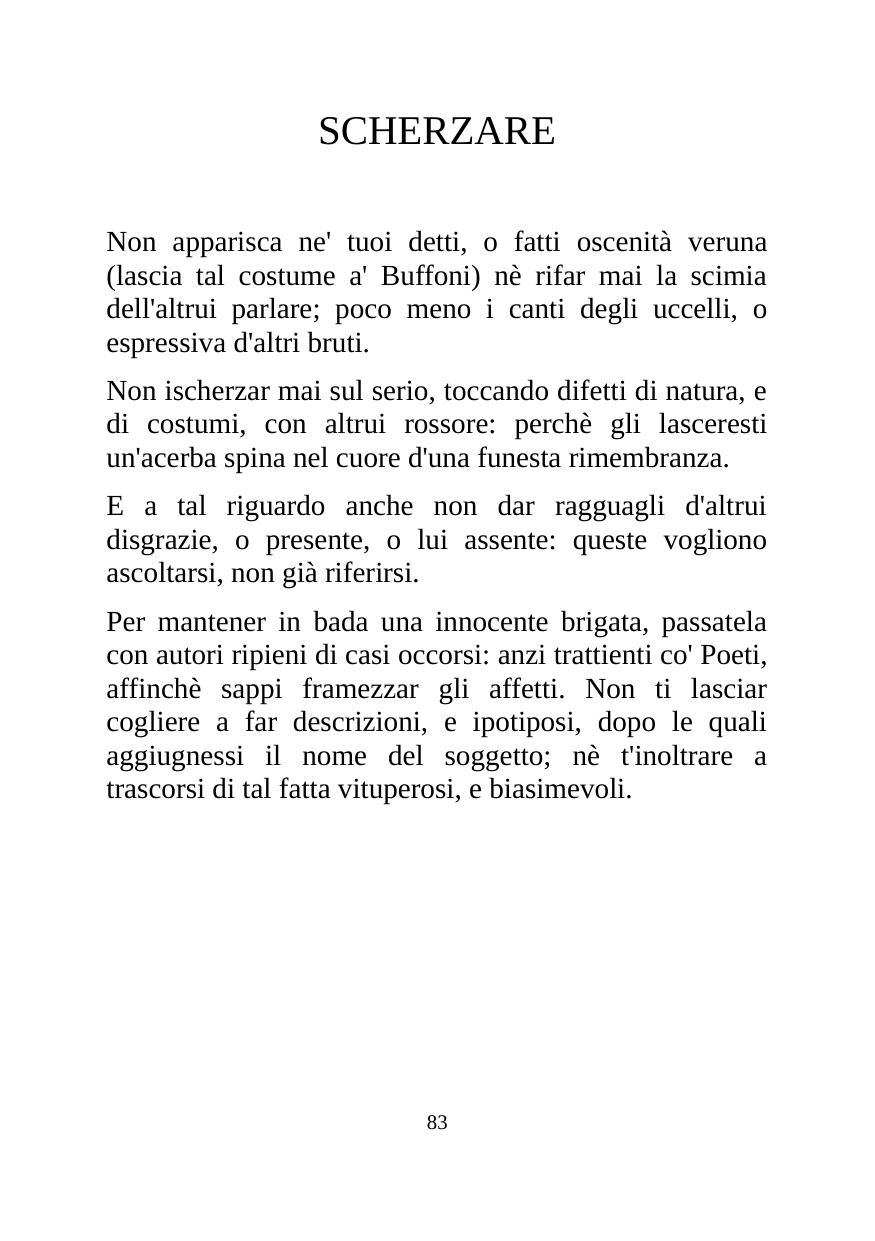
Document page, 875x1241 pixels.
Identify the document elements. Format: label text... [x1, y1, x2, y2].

text Non apparisca ne' tuoi detti, o fatti oscenità veruna (lascia tal costume a' Buffoni) nè rifar mai la scimia dell'altrui parlare; poco meno i canti degli uccelli, o espressiva d'altri bruti. [106, 224, 768, 358]
subtitle SCHERZARE [106, 106, 768, 153]
text E a tal riguardo anche non dar ragguagli d'altrui disgrazie, o presente, o lui assente: queste vogliono ascoltarsi, non già riferirsi. [106, 488, 768, 589]
text Per mantener in bada una innocente brigata, passatela con autori ripieni di casi occorsi: anzi trattienti co' Poeti, affinchè sappi framezzar gli affetti. Non ti lasciar cogliere a far descrizioni, e ipotiposi, dopo le quali aggiugnessi il nome del soggetto; nè t'inoltrare a trascorsi di tal fatta vituperosi, e biasimevoli. [106, 604, 768, 805]
text Non ischerzar mai sul serio, toccando difetti di natura, e di costumi, con altrui rossore: perchè gli lasceresti un'acerba spina nel cuore d'una funesta rimembranza. [106, 373, 768, 474]
